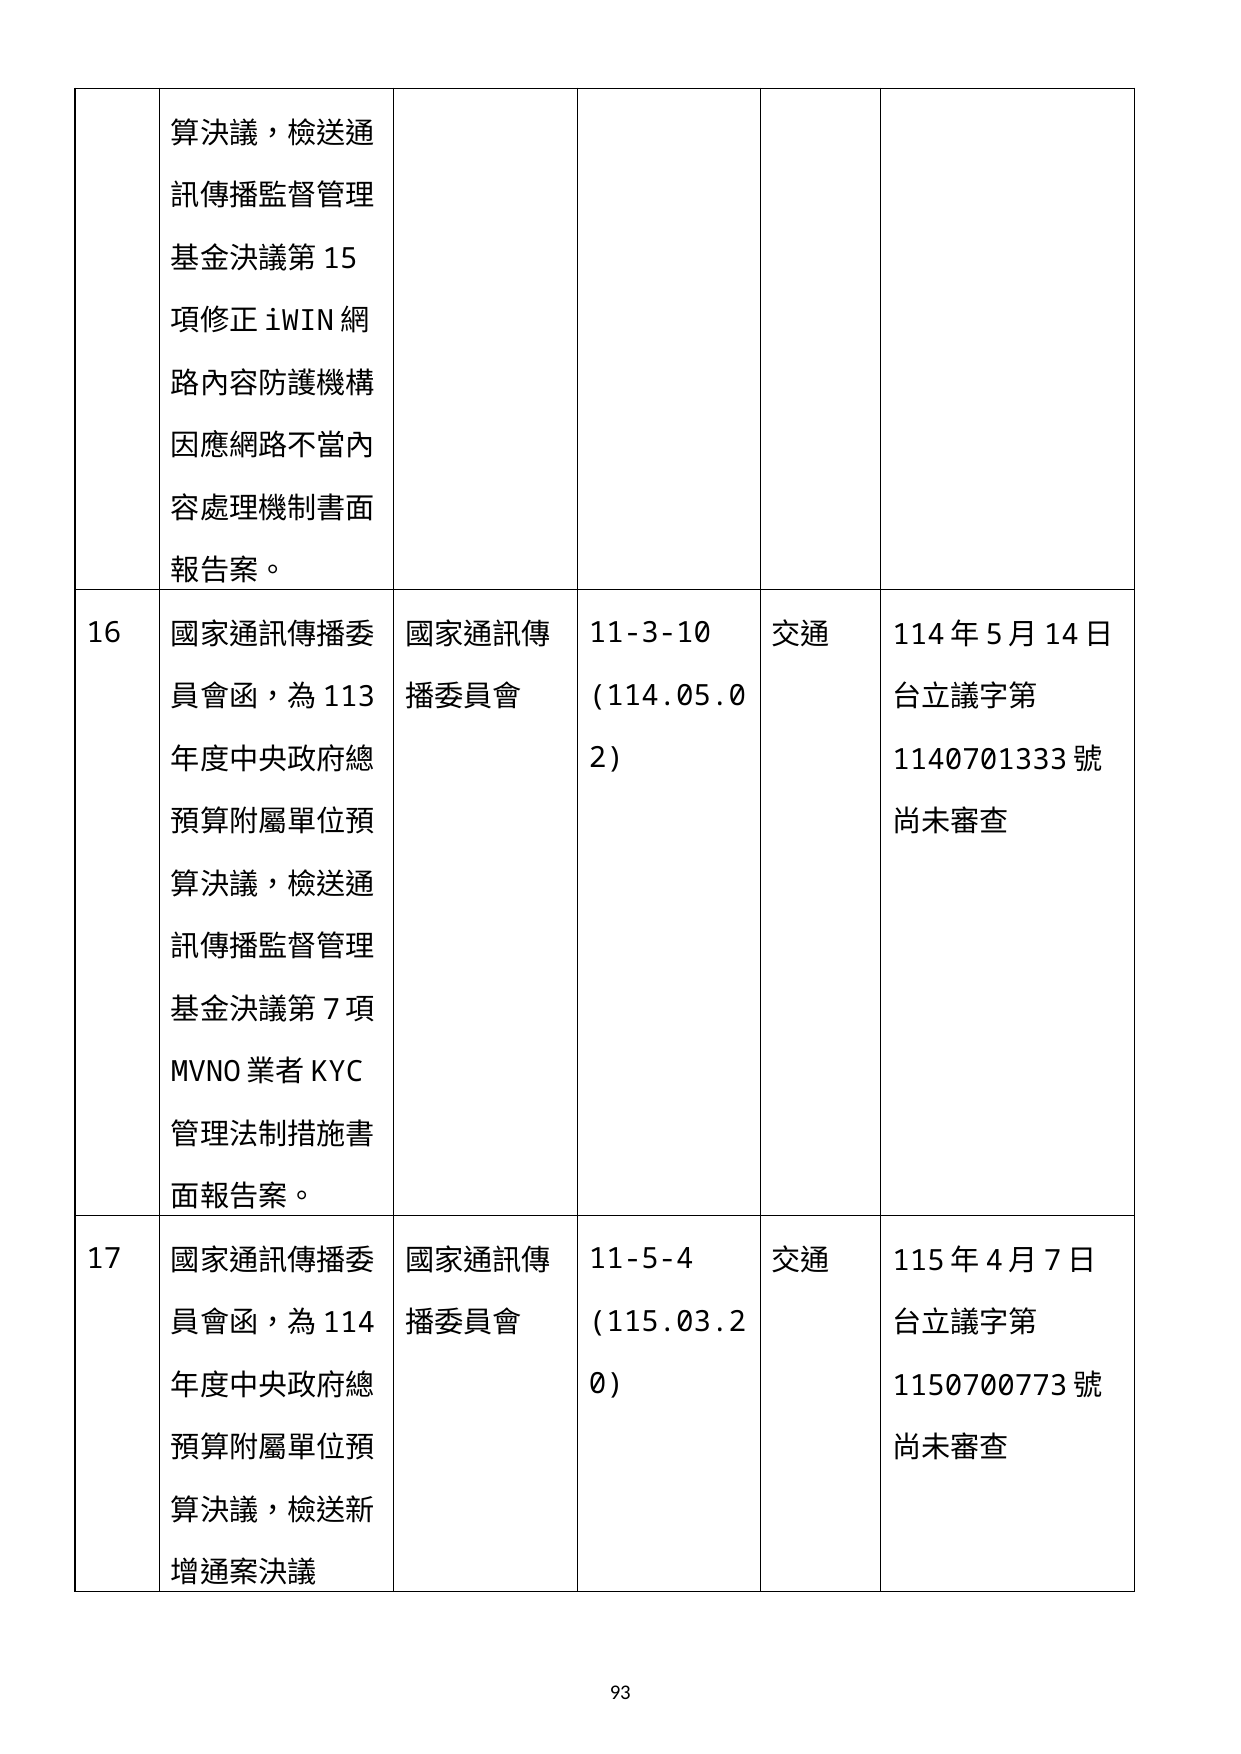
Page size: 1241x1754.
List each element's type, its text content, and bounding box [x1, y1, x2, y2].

table_cell [578, 89, 760, 589]
table_cell 交通 [761, 1216, 880, 1591]
table_cell [394, 89, 577, 589]
table_cell 國家通訊傳播委員會函，為114年度中央政府總預算附屬單位預算決議，檢送新增通案決議 [160, 1216, 393, 1591]
table_cell 算決議，檢送通訊傳播監督管理基金決議第15項修正iWIN網路內容防護機構因應網路不當內容處理機制書面報告案。 [160, 89, 393, 589]
table_cell 國家通訊傳播委員會 [394, 1216, 577, 1591]
table_cell [881, 89, 1134, 589]
table_cell 交通 [761, 590, 880, 1215]
table_cell 國家通訊傳播委員會 [394, 590, 577, 1215]
table_cell 115年4月7日 台立議字第1150700773號 尚未審查 [881, 1216, 1134, 1591]
table_cell [761, 89, 880, 589]
table_cell 11-3-10 (114.05.02) [578, 590, 760, 1215]
table_cell [76, 89, 159, 589]
table_cell 16 [76, 590, 159, 1215]
table_cell 114年5月14日 台立議字第1140701333號 尚未審查 [881, 590, 1134, 1215]
table_cell 國家通訊傳播委員會函，為113年度中央政府總預算附屬單位預算決議，檢送通訊傳播監督管理基金決議第7項MVNO業者KYC管理法制措施書面報告案。 [160, 590, 393, 1215]
table_cell 17 [76, 1216, 159, 1591]
table_cell 11-5-4 (115.03.20) [578, 1216, 760, 1591]
